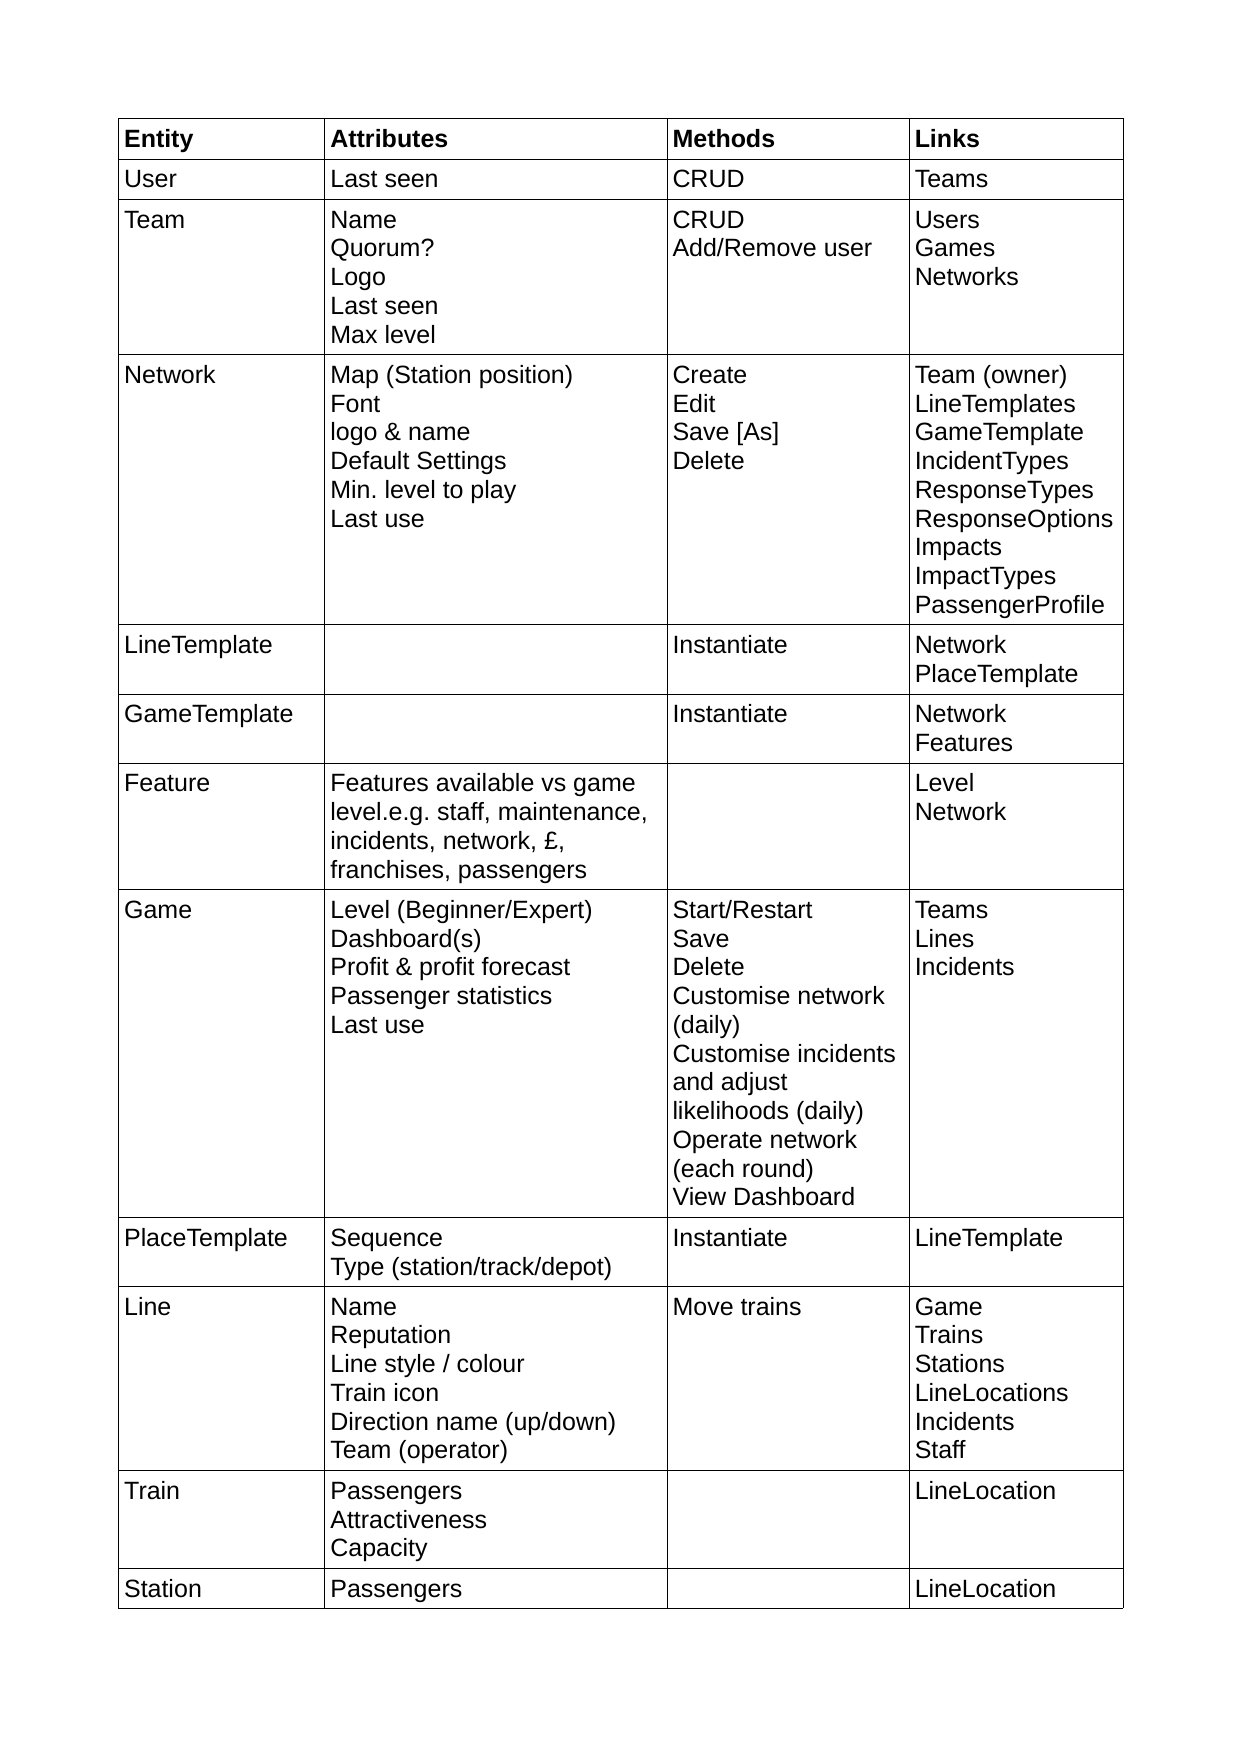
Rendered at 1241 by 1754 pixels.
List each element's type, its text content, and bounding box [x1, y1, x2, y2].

table_cell Name Quorum? Logo Last seen Max level [325, 200, 667, 354]
table_cell LineLocation [910, 1569, 1123, 1608]
table_cell Sequence Type (station/track/depot) [325, 1218, 667, 1286]
table_cell CRUD Add/Remove user [668, 200, 909, 354]
table_header Entity [119, 119, 324, 158]
table_cell Instantiate [668, 625, 909, 693]
table_cell Map (Station position) Font logo & name Default Settings Min. level to play Last use [325, 355, 667, 624]
table_cell Network [119, 355, 324, 624]
table_cell Last seen [325, 160, 667, 199]
table_cell Passengers Attractiveness Capacity [325, 1471, 667, 1568]
table_cell Network PlaceTemplate [910, 625, 1123, 693]
table_cell Station [119, 1569, 324, 1608]
table_cell Passengers [325, 1569, 667, 1608]
table_cell [325, 625, 667, 693]
table_cell Level (Beginner/Expert) Dashboard(s) Profit & profit forecast Passenger statistics Last use [325, 890, 667, 1217]
table_cell CRUD [668, 160, 909, 199]
table_cell Level Network [910, 764, 1123, 889]
table_cell LineTemplate [910, 1218, 1123, 1286]
table_cell Start/Restart Save Delete Customise network (daily) Customise incidents and adjust likelihoods (daily) Operate network (each round) View Dashboard [668, 890, 909, 1217]
table_cell [668, 1569, 909, 1608]
table_cell Feature [119, 764, 324, 889]
table_cell LineTemplate [119, 625, 324, 693]
table_cell Create Edit Save [As] Delete [668, 355, 909, 624]
table_header Links [910, 119, 1123, 158]
table_cell Users Games Networks [910, 200, 1123, 354]
table_cell [668, 764, 909, 889]
table_cell Move trains [668, 1287, 909, 1470]
table_cell Line [119, 1287, 324, 1470]
table_cell Teams Lines Incidents [910, 890, 1123, 1217]
table_cell Teams [910, 160, 1123, 199]
table_cell User [119, 160, 324, 199]
table_cell Instantiate [668, 695, 909, 762]
table_cell Train [119, 1471, 324, 1568]
table_header Attributes [325, 119, 667, 158]
table_cell Name Reputation Line style / colour Train icon Direction name (up/down) Team (operator) [325, 1287, 667, 1470]
table_cell LineLocation [910, 1471, 1123, 1568]
table_header Methods [668, 119, 909, 158]
table_cell Network Features [910, 695, 1123, 762]
table_cell [668, 1471, 909, 1568]
table_cell PlaceTemplate [119, 1218, 324, 1286]
table_cell Instantiate [668, 1218, 909, 1286]
table_cell Team (owner) LineTemplates GameTemplate IncidentTypes ResponseTypes ResponseOptions Impacts ImpactTypes PassengerProfile [910, 355, 1123, 624]
table_cell Game [119, 890, 324, 1217]
table_cell GameTemplate [119, 695, 324, 762]
table_cell Features available vs game level.e.g. staff, maintenance, incidents, network, £, franchises, passengers [325, 764, 667, 889]
table_cell Team [119, 200, 324, 354]
table_cell Game Trains Stations LineLocations Incidents Staff [910, 1287, 1123, 1470]
table_cell [325, 695, 667, 762]
